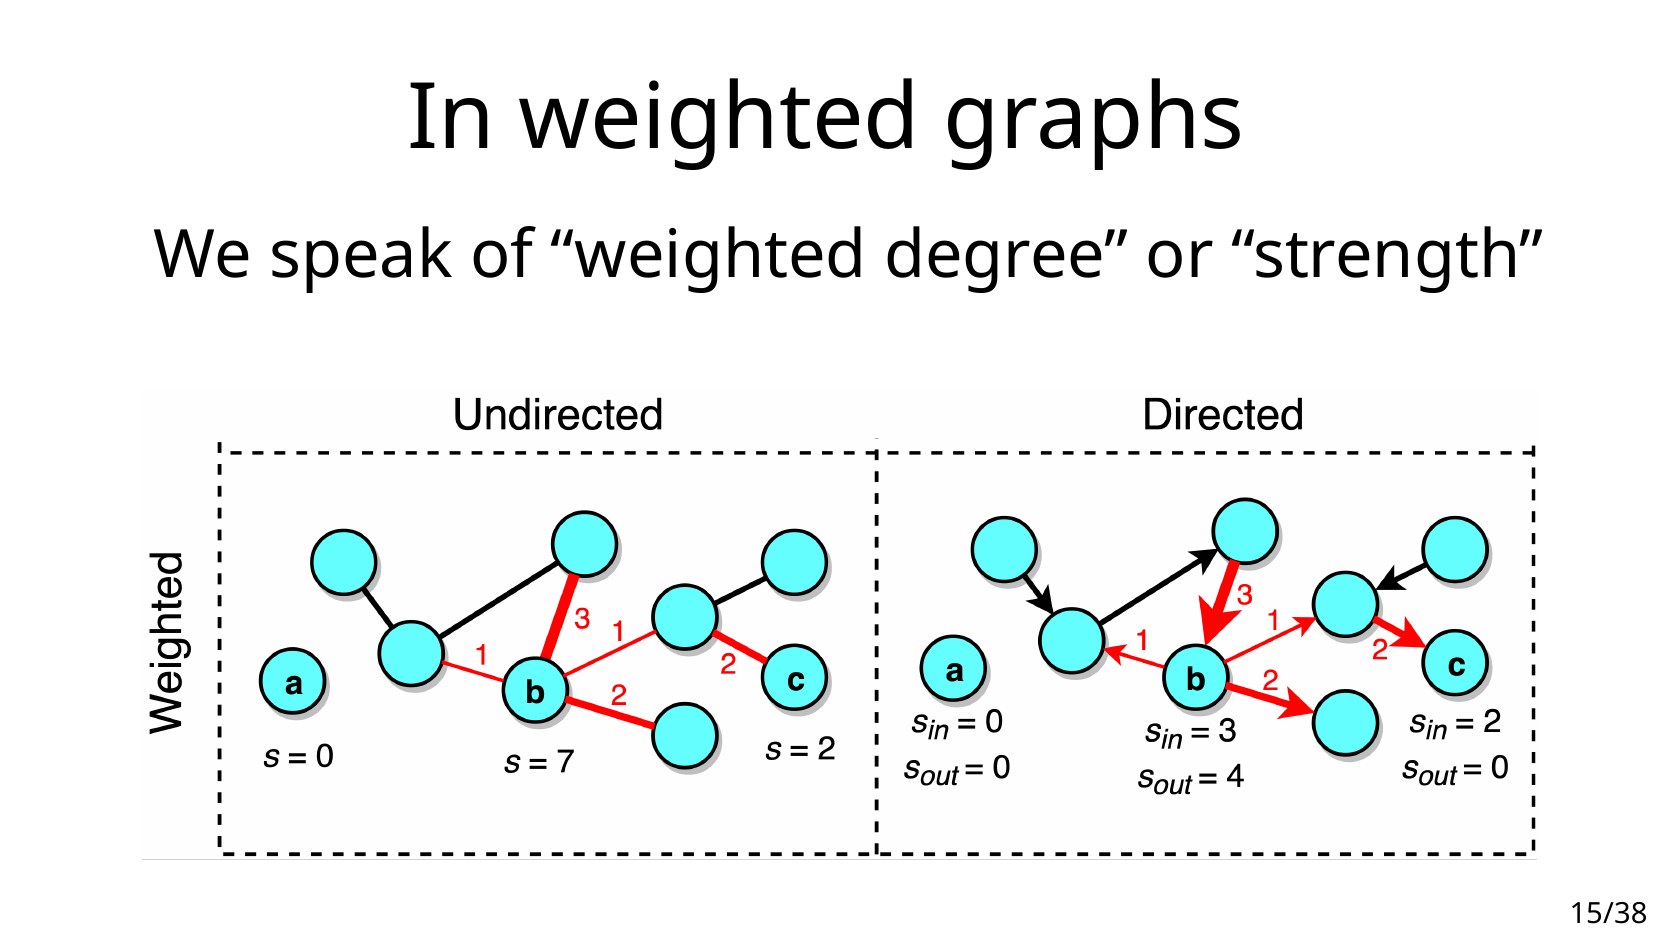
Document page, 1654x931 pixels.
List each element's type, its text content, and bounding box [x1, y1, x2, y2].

title In weighted graphs [82, 1, 1571, 205]
list We speak of “weighted degree” or “strength” [82, 205, 1571, 358]
picture [141, 390, 1537, 861]
